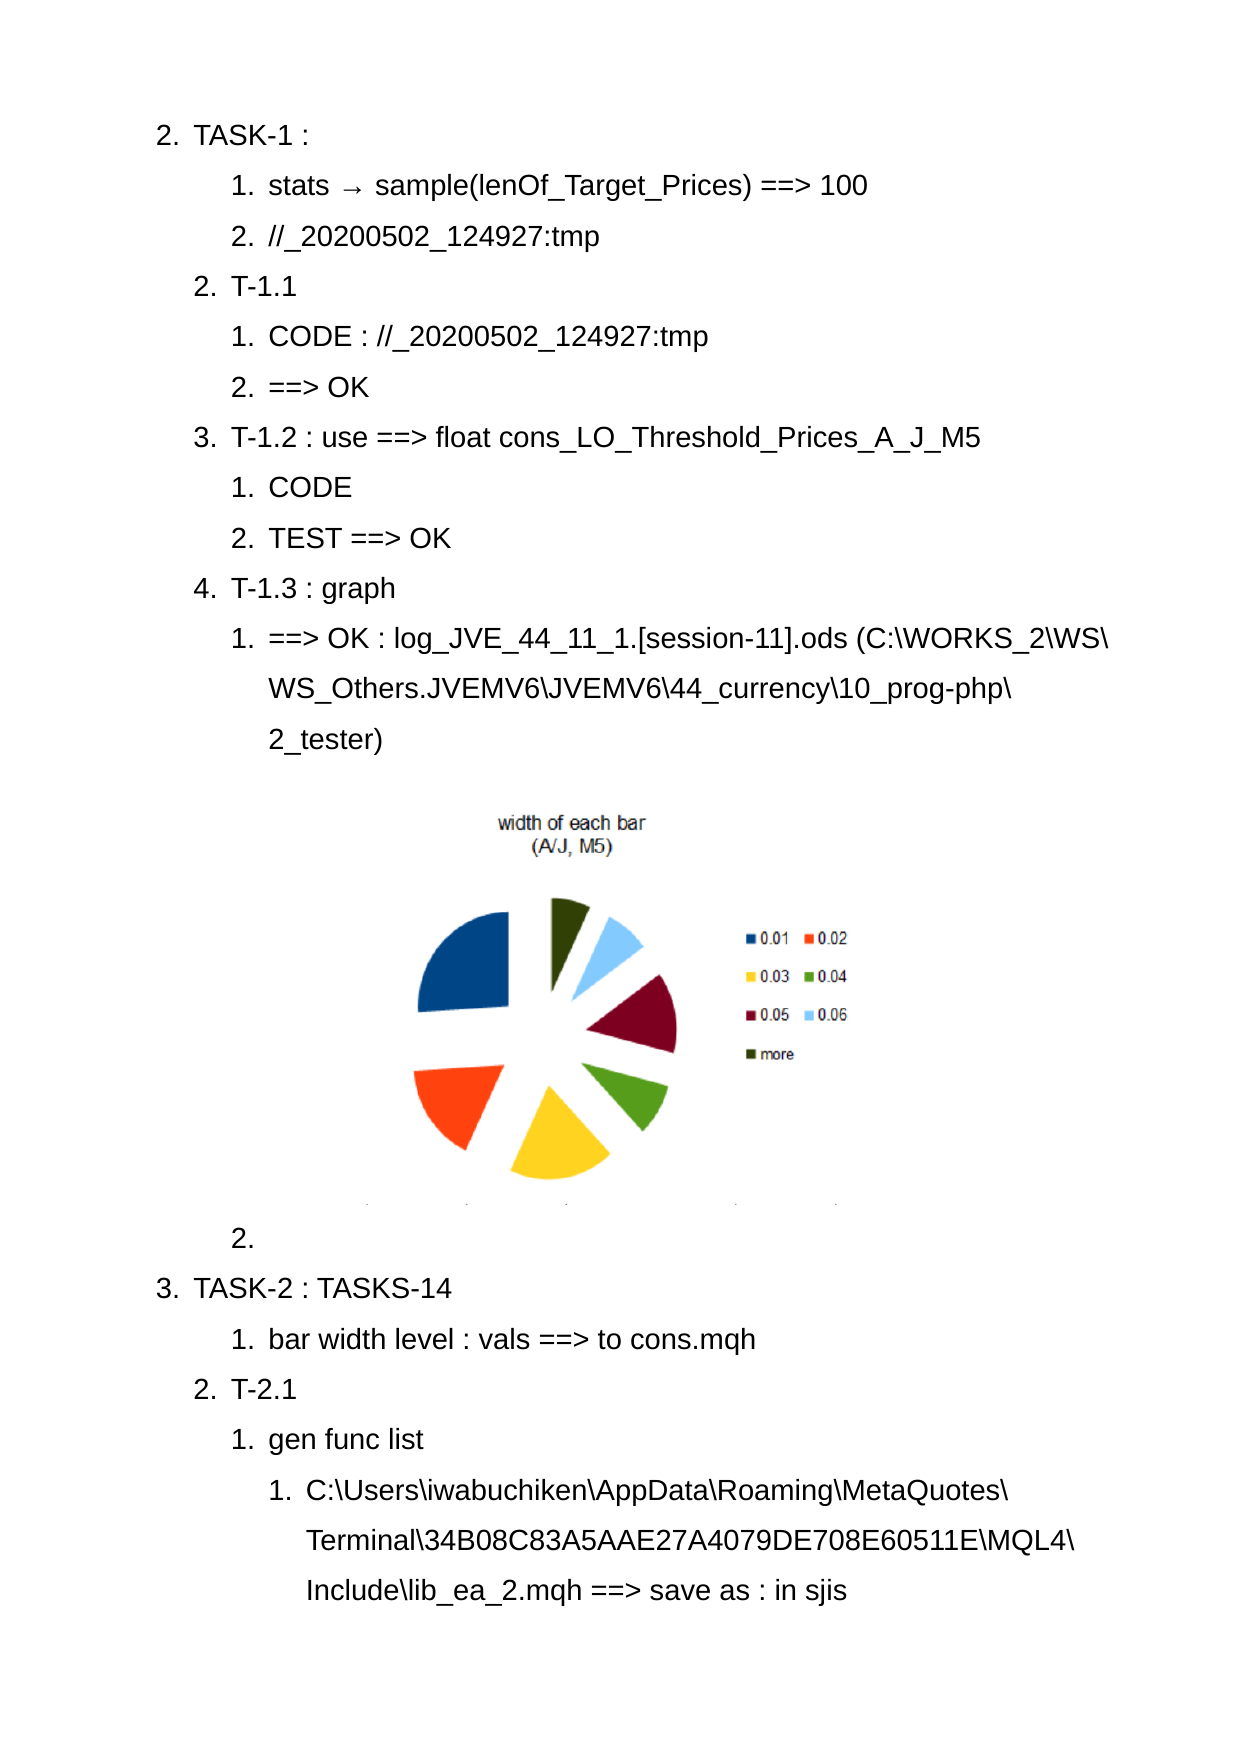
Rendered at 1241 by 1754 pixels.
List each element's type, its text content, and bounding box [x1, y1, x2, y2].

list T-2.1 [193, 1372, 1122, 1406]
list TASK-2 : TASKS-14 [156, 1271, 1122, 1305]
list TASK-1 : [156, 118, 1122, 152]
list C:\Users\iwabuchiken\AppData\Roaming\MetaQuotes\Terminal\34B08C83A5AAE27A4079DE708E60511E\MQL4\Include\lib_ea_2.mqh ==> save as : in sjis [268, 1473, 1122, 1607]
list stats → sample(lenOf_Target_Prices) ==> 100 [231, 168, 1122, 202]
list TEST ==> OK [231, 521, 1122, 554]
list CODE : //_20200502_124927:tmp [231, 319, 1122, 353]
list bar width level : vals ==> to cons.mqh [231, 1322, 1122, 1355]
list CODE [231, 470, 1122, 504]
picture [363, 798, 877, 1205]
list //_20200502_124927:tmp [231, 219, 1122, 252]
list T-1.3 : graph [193, 571, 1122, 604]
list ==> OK : log_JVE_44_11_1.[session-11].ods (C:\WORKS_2\WS\WS_Others.JVEMV6\JVEMV6\44_currency\10_prog-php\2_tester) [231, 621, 1122, 755]
list T-1.2 : use ==> float cons_LO_Threshold_Prices_A_J_M5 [193, 420, 1122, 453]
list T-1.1 [193, 269, 1122, 303]
list gen func list [231, 1422, 1122, 1456]
list ==> OK [231, 370, 1122, 403]
